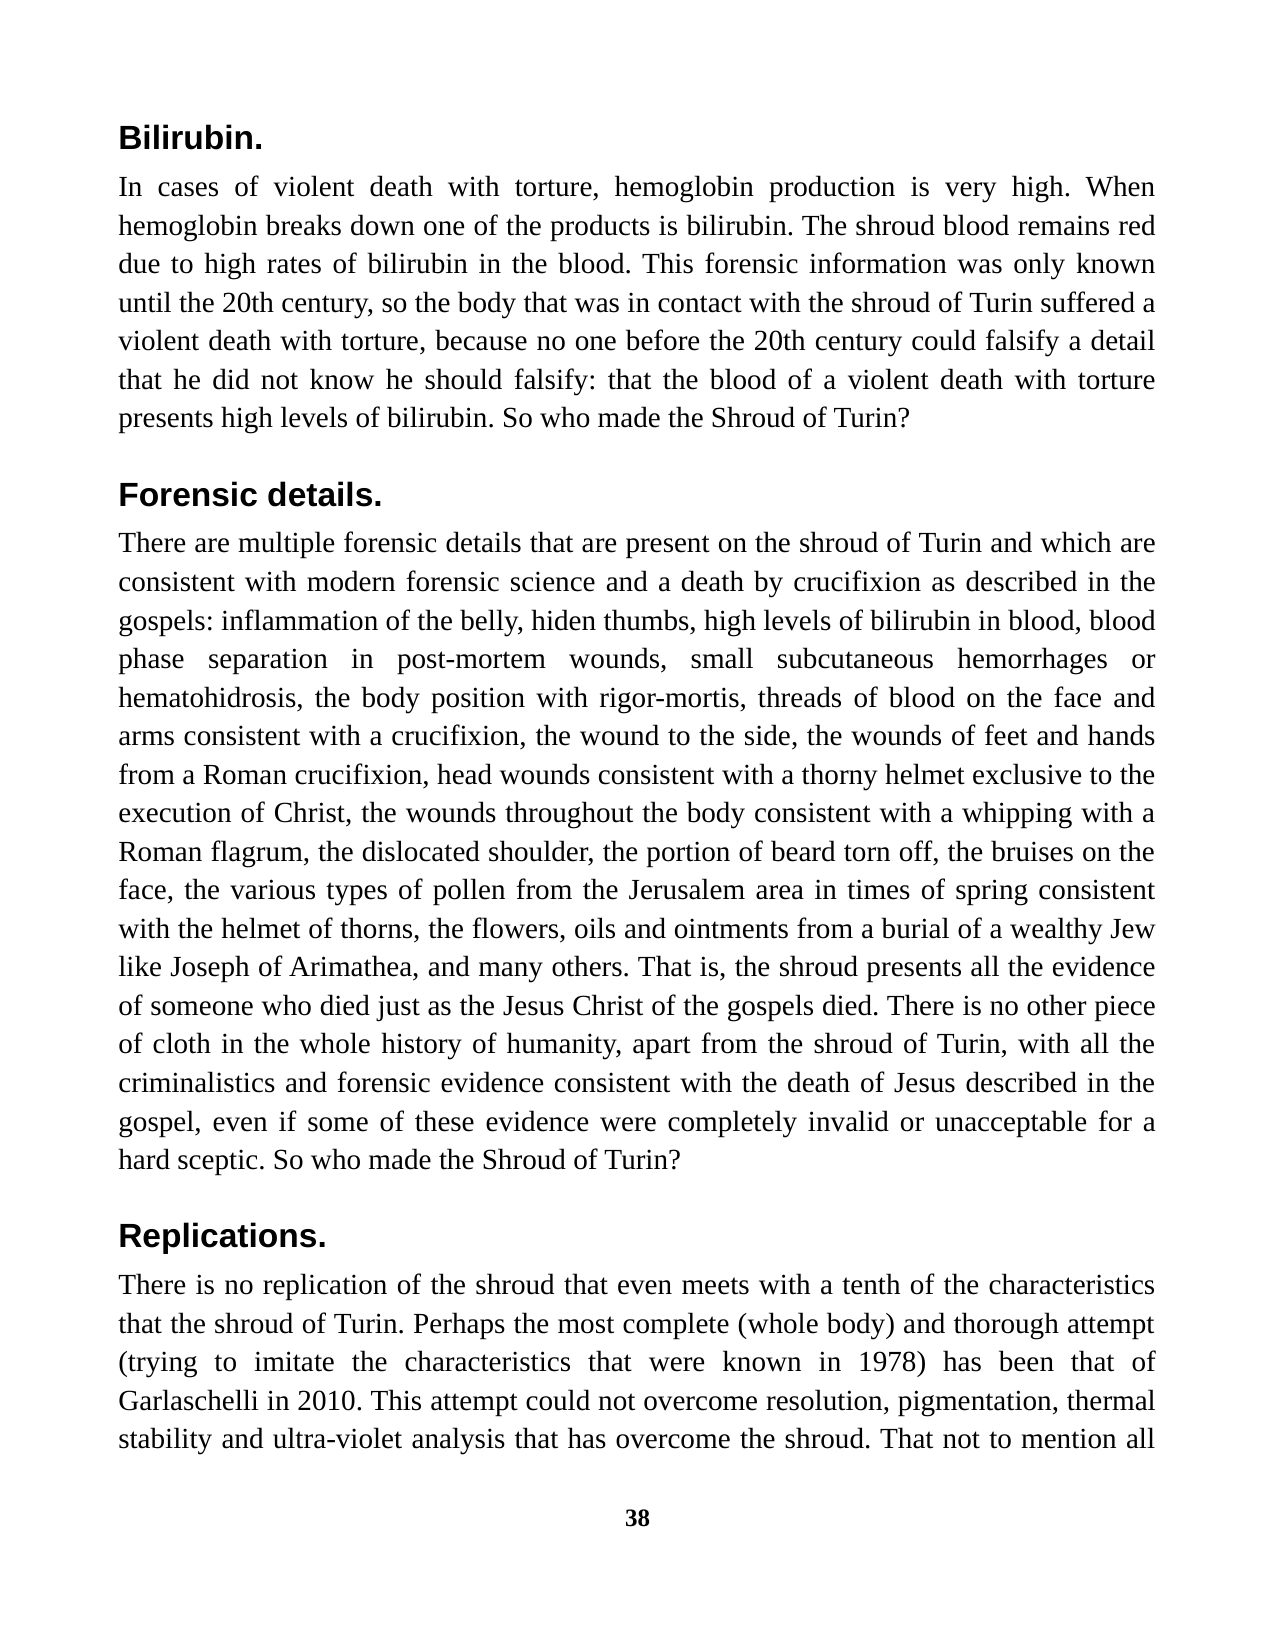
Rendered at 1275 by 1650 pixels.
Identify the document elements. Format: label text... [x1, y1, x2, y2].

text There is no replication of the shroud that even meets with a tenth of the characteristics that the shroud of Turin. Perhaps the most complete (whole body) and thorough attempt (trying to imitate the characteristics that were known in 1978) has been that of Garlaschelli in 2010. This attempt could not overcome resolution, pigmentation, thermal stability and ultra-violet analysis that has overcome the shroud. That not to mention all [118, 1267, 1157, 1455]
subtitle Forensic details. [118, 474, 1157, 513]
subtitle Replications. [118, 1216, 1157, 1255]
text In cases of violent death with torture, hemoglobin production is very high. When hemoglobin breaks down one of the products is bilirubin. The shroud blood remains red due to high rates of bilirubin in the blood. This forensic information was only known until the 20th century, so the body that was in contact with the shroud of Turin suffered a violent death with torture, because no one before the 20th century could falsify a detail that he did not know he should falsify: that the blood of a violent death with torture presents high levels of bilirubin. So who made the Shroud of Turin? [118, 169, 1157, 434]
subtitle Bilirubin. [118, 118, 1157, 157]
text There are multiple forensic details that are present on the shroud of Turin and which are consistent with modern forensic science and a death by crucifixion as described in the gospels: inflammation of the belly, hiden thumbs, high levels of bilirubin in blood, blood phase separation in post-mortem wounds, small subcutaneous hemorrhages or hematohidrosis, the body position with rigor-mortis, threads of blood on the face and arms consistent with a crucifixion, the wound to the side, the wounds of feet and hands from a Roman crucifixion, head wounds consistent with a thorny helmet exclusive to the execution of Christ, the wounds throughout the body consistent with a whipping with a Roman flagrum, the dislocated shoulder, the portion of beard torn off, the bruises on the face, the various types of pollen from the Jerusalem area in times of spring consistent with the helmet of thorns, the flowers, oils and ointments from a burial of a wealthy Jew like Joseph of Arimathea, and many others. That is, the shroud presents all the evidence of someone who died just as the Jesus Christ of the gospels died. There is no other piece of cloth in the whole history of humanity, apart from the shroud of Turin, with all the criminalistics and forensic evidence consistent with the death of Jesus described in the gospel, even if some of these evidence were completely invalid or unacceptable for a hard sceptic. So who made the Shroud of Turin? [118, 526, 1157, 1176]
